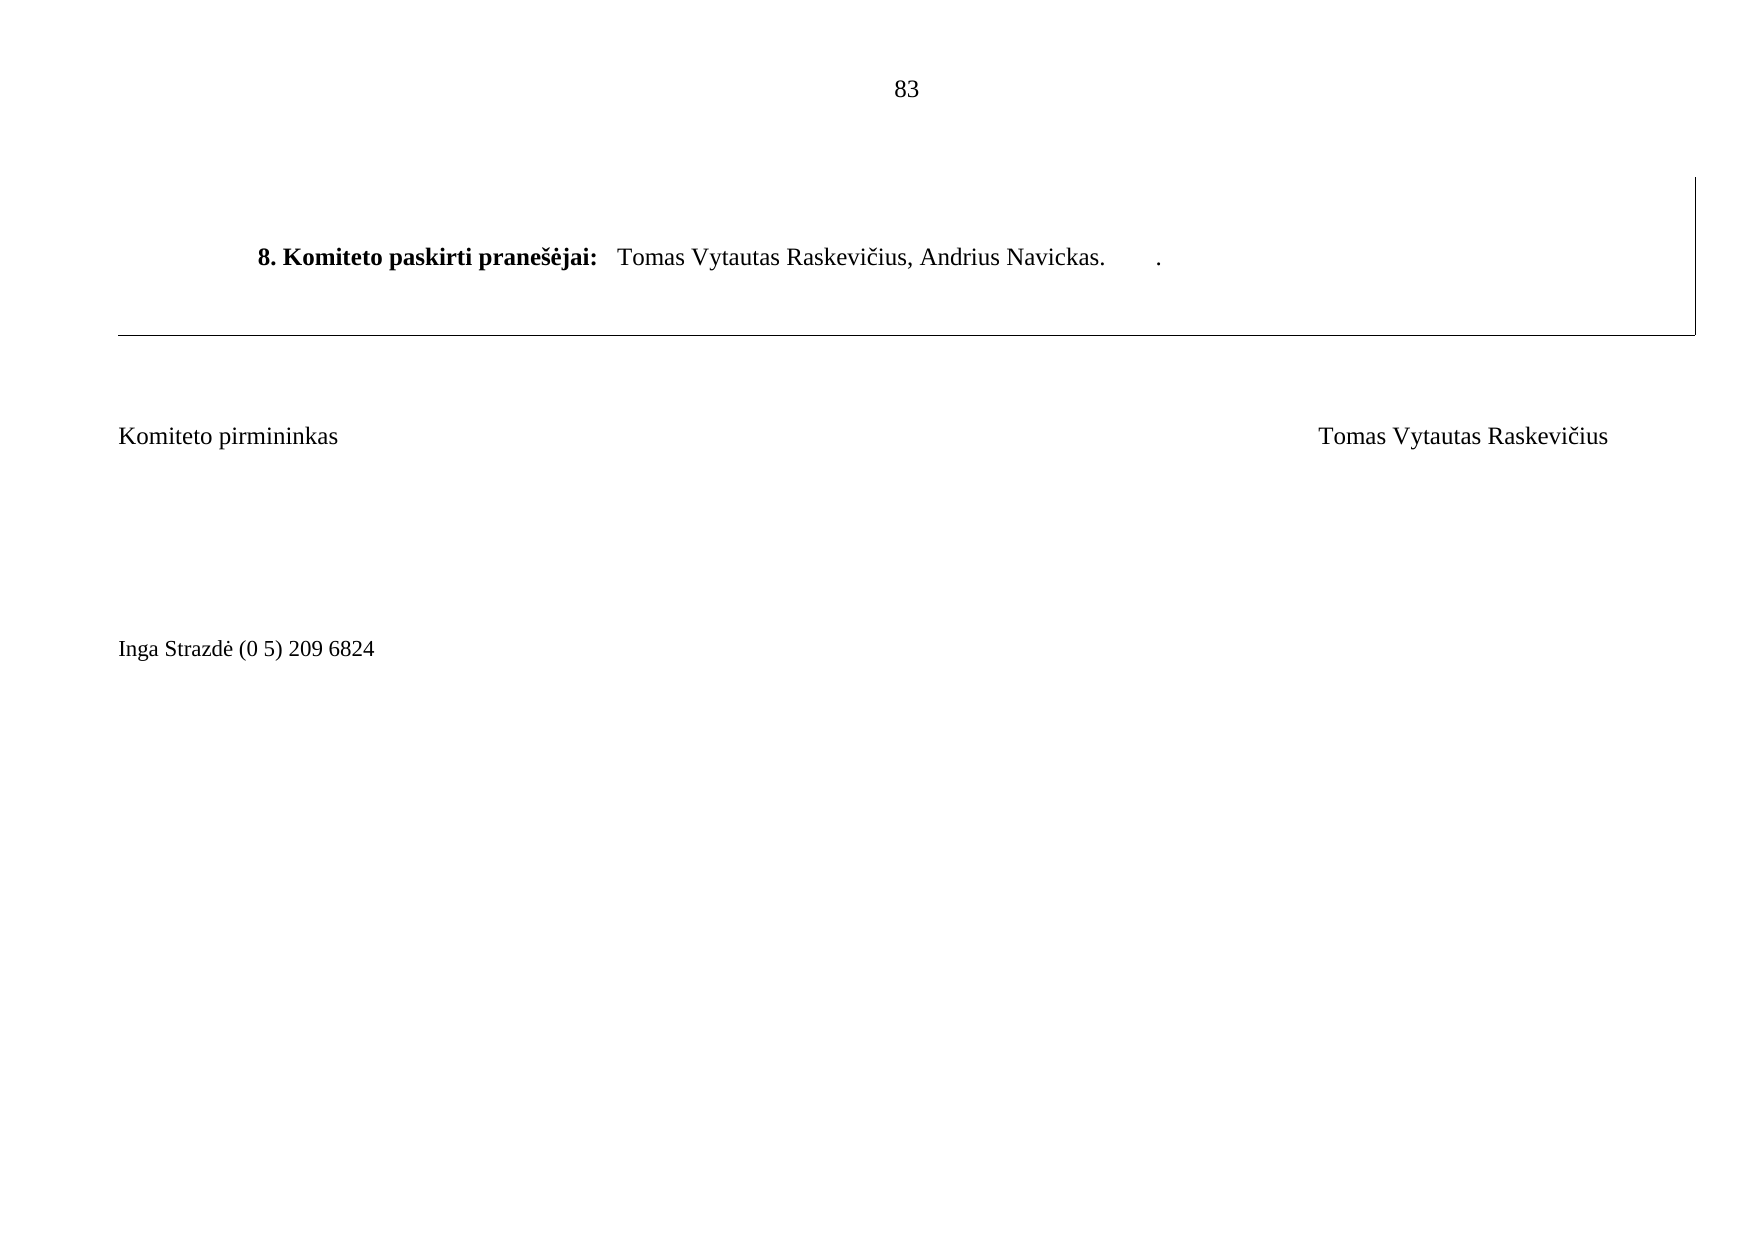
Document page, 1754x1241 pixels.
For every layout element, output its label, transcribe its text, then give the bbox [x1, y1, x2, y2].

text Komiteto pirmininkas (Parašas) Tomas Vytautas Raskevičius [118, 421, 1695, 450]
text Inga Strazdė (0 5) 209 6824 [118, 634, 1695, 661]
text 8. Komiteto paskirti pranešėjai: Tomas Vytautas Raskevičius, Andrius Navickas. . [118, 177, 1695, 335]
